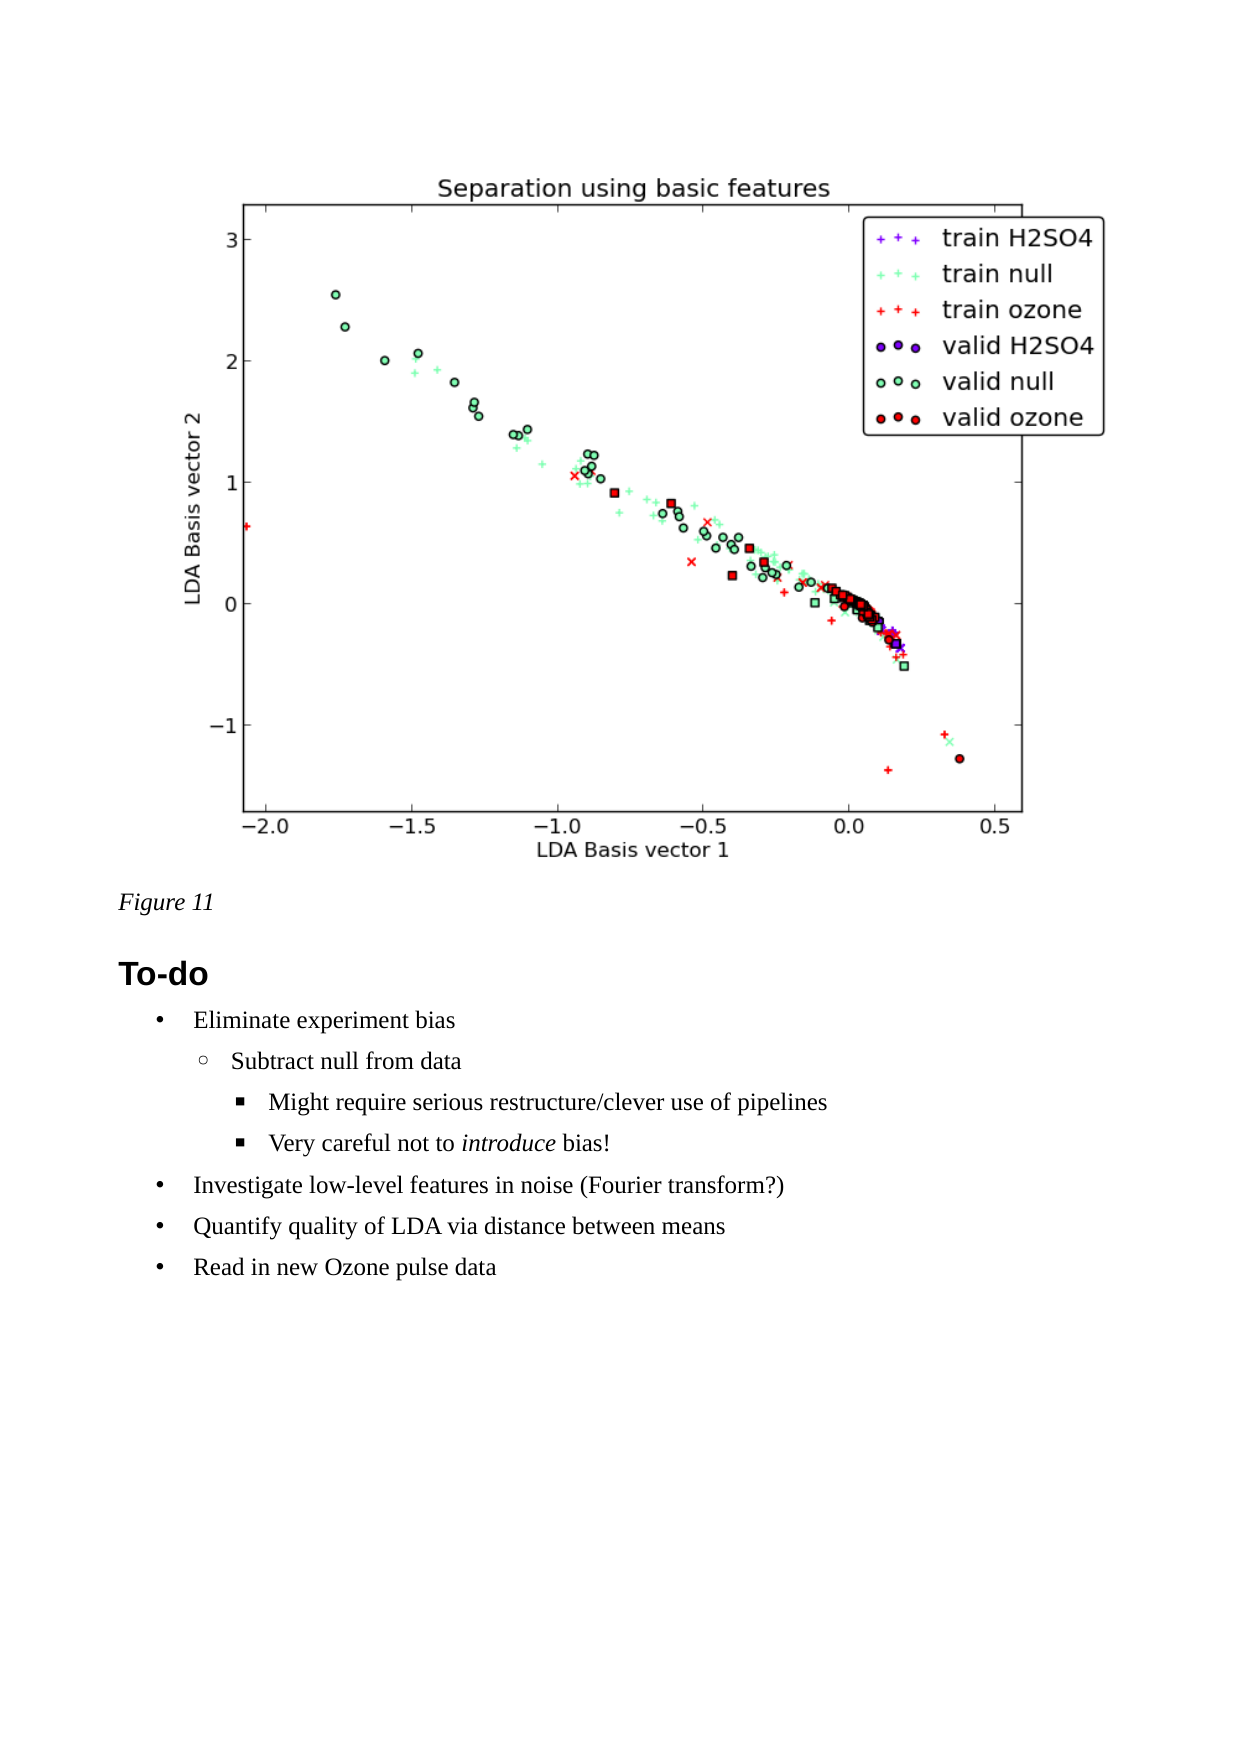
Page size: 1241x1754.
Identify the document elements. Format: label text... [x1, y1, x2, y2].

subtitle To-do [118, 953, 1122, 992]
picture [118, 130, 1123, 888]
list Eliminate experiment bias [156, 1005, 1122, 1033]
list Read in new Ozone pulse data [156, 1252, 1122, 1281]
text Figure 11 [118, 888, 1122, 916]
list Might require serious restructure/clever use of pipelines [231, 1087, 1122, 1116]
list Investigate low-level features in noise (Fourier transform?) [156, 1170, 1122, 1198]
list Quantify quality of LDA via distance between means [156, 1211, 1122, 1240]
list Very careful not to introduce bias! [231, 1128, 1122, 1157]
list Subtract null from data [193, 1046, 1122, 1075]
